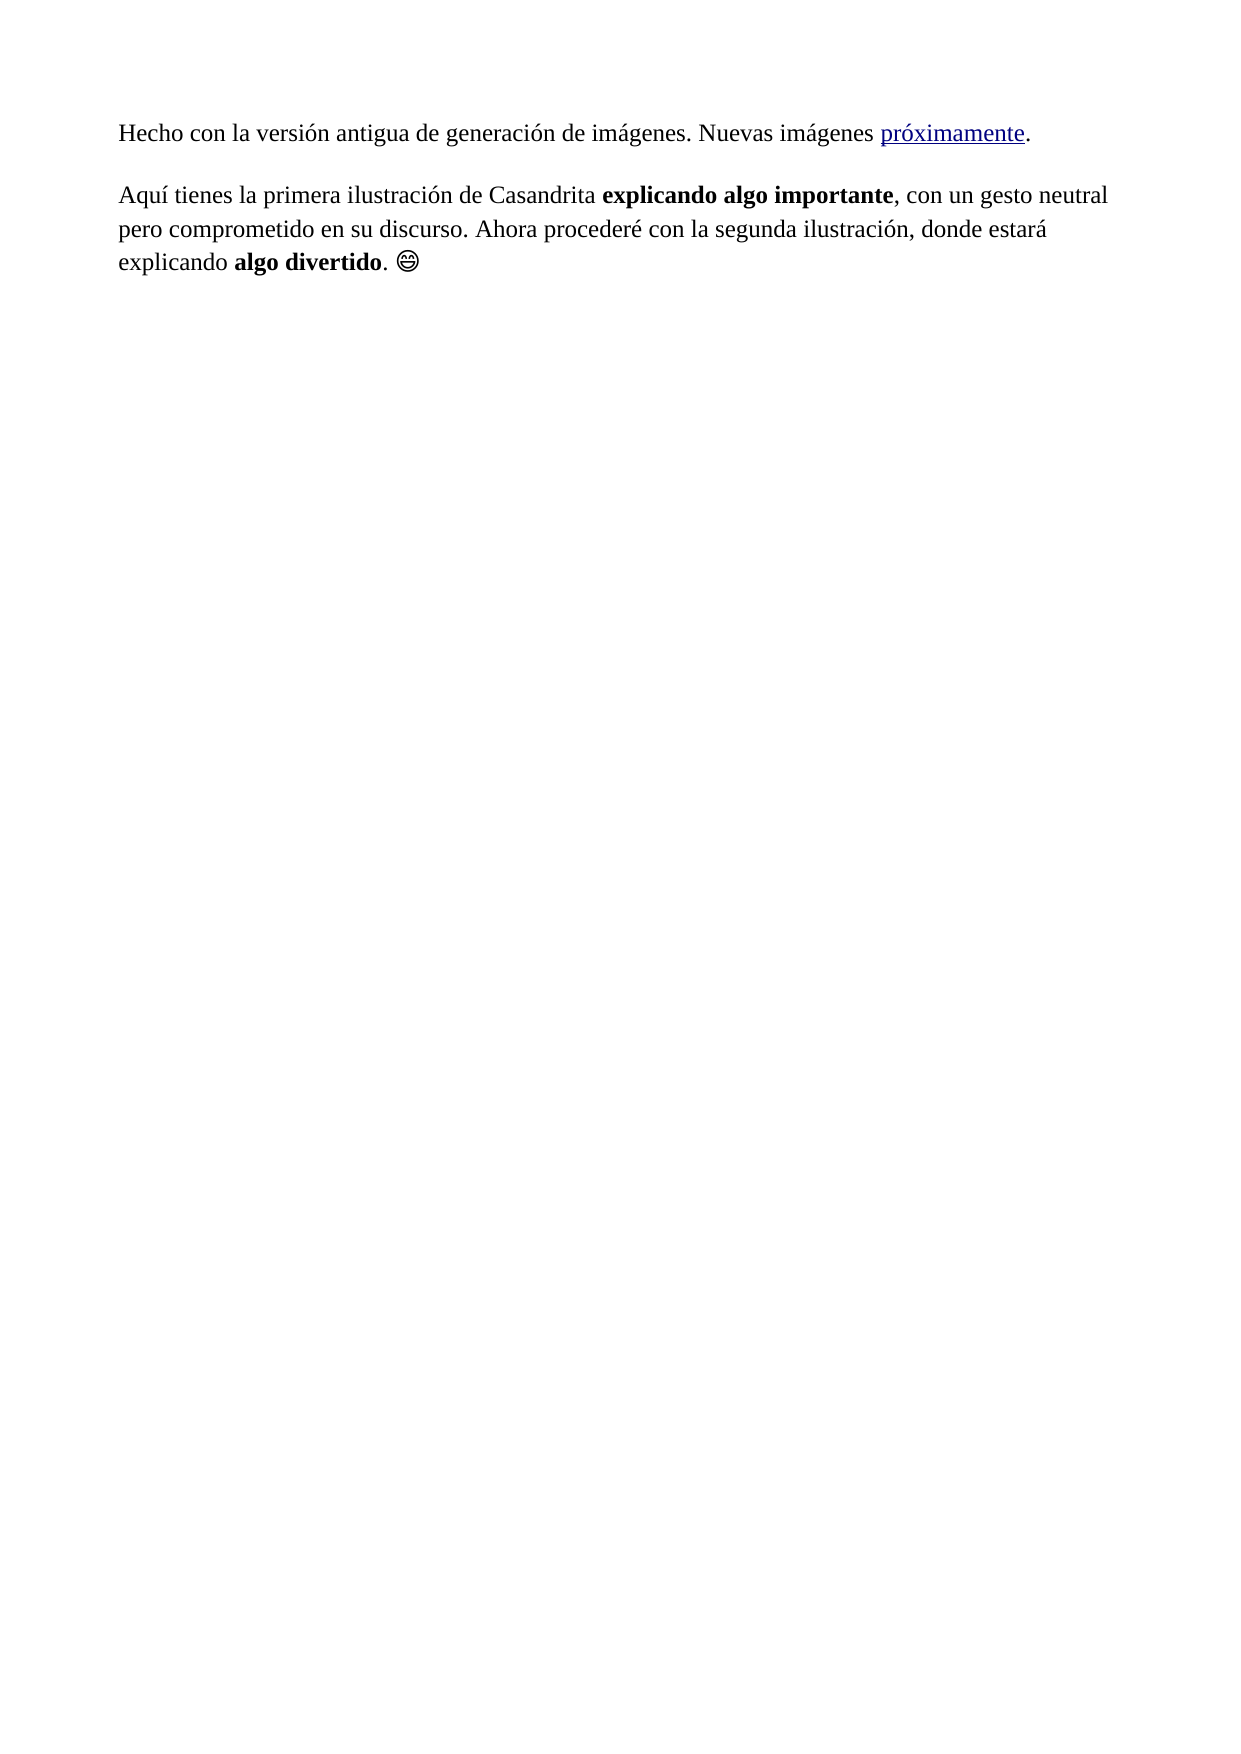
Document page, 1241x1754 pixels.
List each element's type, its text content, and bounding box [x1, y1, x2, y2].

text Hecho con la versión antigua de generación de imágenes. Nuevas imágenes próximamente. [118, 118, 1122, 147]
text Aquí tienes la primera ilustración de Casandrita explicando algo importante, con un gesto neutral pero comprometido en su discurso. Ahora procederé con la segunda ilustración, donde estará explicando algo divertido. 😄📜🎨 [118, 181, 1122, 275]
